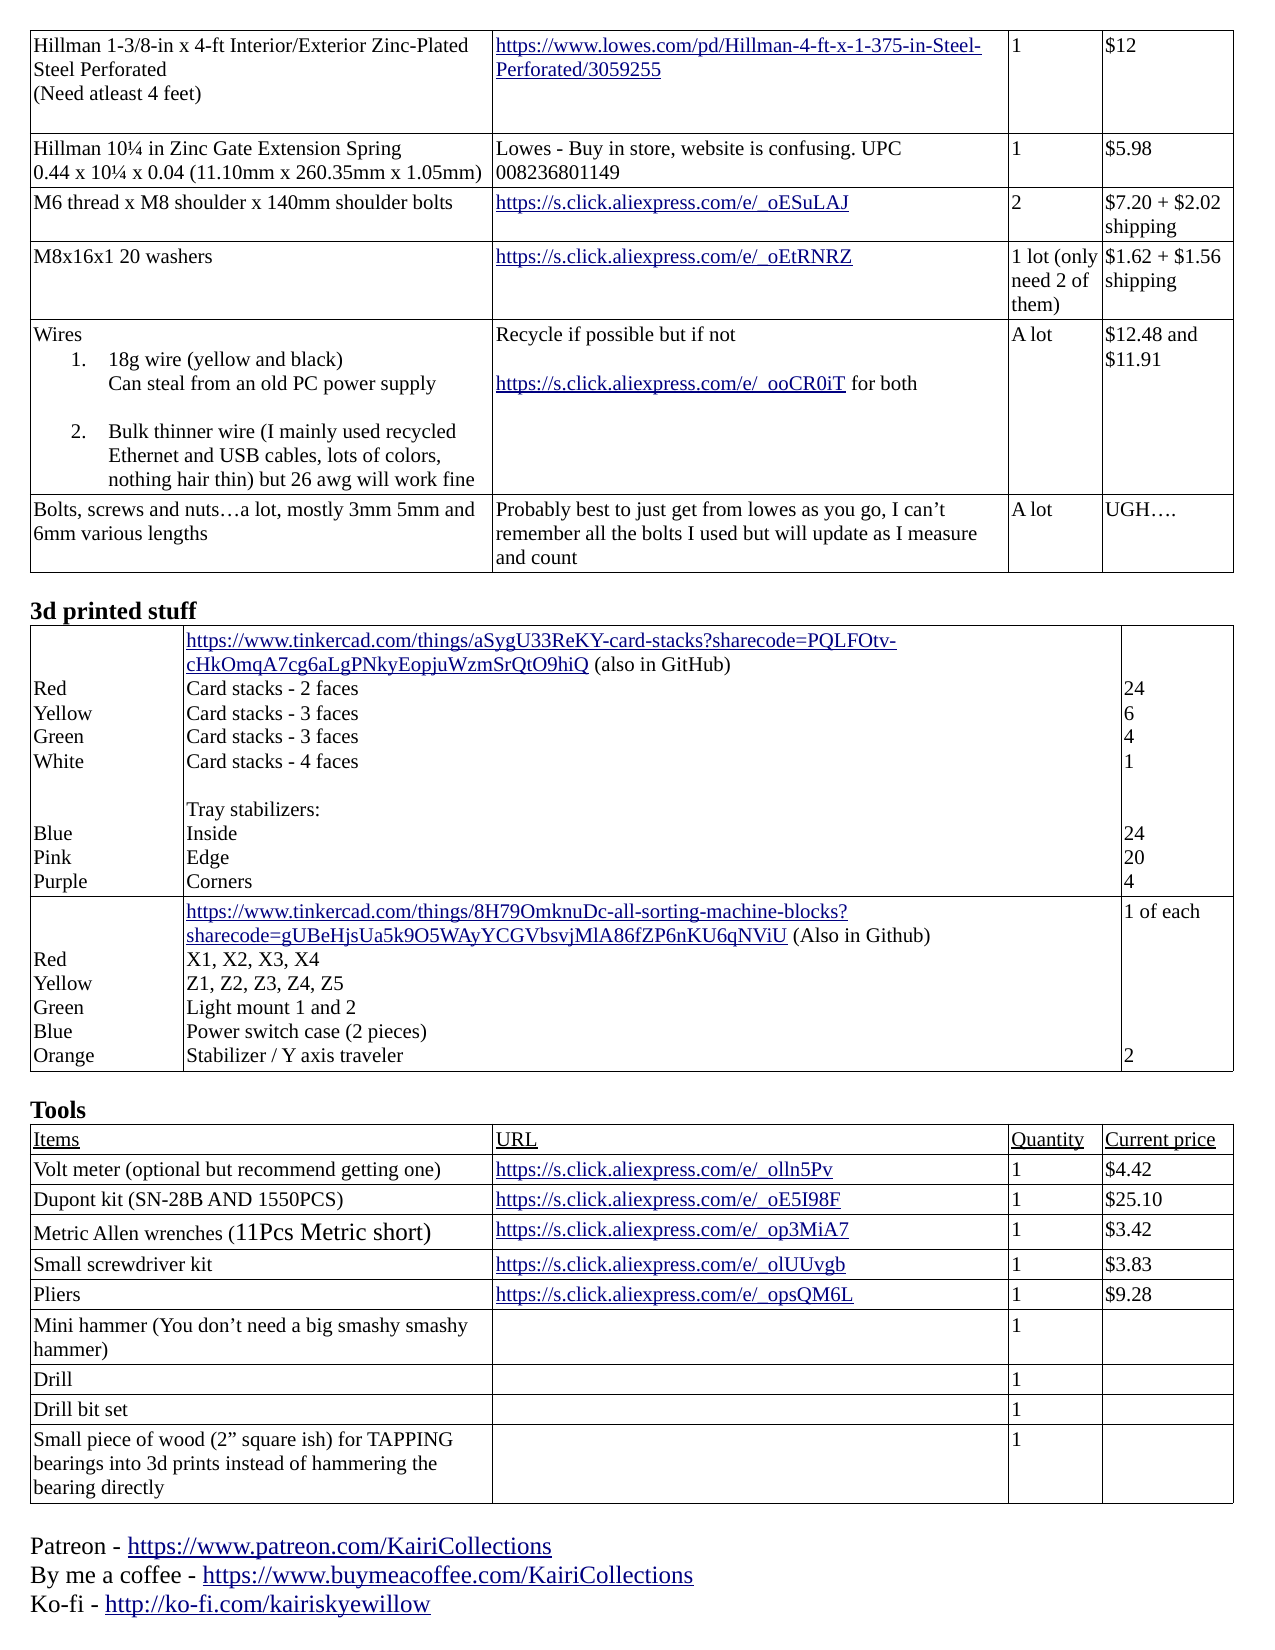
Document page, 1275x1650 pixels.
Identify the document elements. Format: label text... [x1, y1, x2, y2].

table_cell M8x16x1 20 washers [31, 242, 492, 319]
text Patreon - https://www.patreon.com/KairiCollections [30, 1502, 1245, 1560]
table_header 24 6 4 1 24 20 4 [1122, 626, 1233, 896]
table_cell 1 [1009, 1250, 1102, 1279]
table_cell 2 [1009, 188, 1102, 241]
table_cell $4.42 [1103, 1155, 1233, 1184]
table_cell [493, 1395, 1008, 1424]
table_cell Pliers [31, 1280, 492, 1309]
table_cell Metric Allen wrenches (11Pcs Metric short) [31, 1215, 492, 1249]
table_cell UGH…. [1103, 495, 1233, 572]
table_cell 1 [1009, 1425, 1102, 1502]
text By me a coffee - https://www.buymeacoffee.com/KairiCollections [30, 1560, 1245, 1589]
table_cell https://s.click.aliexpress.com/e/_oESuLAJ [493, 188, 1008, 241]
table_cell 1 lot (only need 2 of them) [1009, 242, 1102, 319]
table_cell https://www.lowes.com/pd/Hillman-4-ft-x-1-375-in-Steel-Perforated/3059255 [493, 31, 1008, 132]
table_cell Hillman 1-3/8-in x 4-ft Interior/Exterior Zinc-Plated Steel Perforated (Need atleast 4 feet) [31, 31, 492, 132]
table_cell Lowes - Buy in store, website is confusing. UPC 008236801149 [493, 134, 1008, 187]
table_cell $3.42 [1103, 1215, 1233, 1249]
text Tools [30, 1095, 1245, 1123]
table_cell $12 [1103, 31, 1233, 132]
table_header Current price [1103, 1125, 1233, 1154]
table_cell Bolts, screws and nuts…a lot, mostly 3mm 5mm and 6mm various lengths [31, 495, 492, 572]
table_cell A lot [1009, 320, 1102, 494]
table_cell 1 [1009, 1280, 1102, 1309]
table_cell M6 thread x M8 shoulder x 140mm shoulder bolts [31, 188, 492, 241]
table_cell Volt meter (optional but recommend getting one) [31, 1155, 492, 1184]
table_cell Small piece of wood (2” square ish) for TAPPING bearings into 3d prints instead of hammering the bearing directly [31, 1425, 492, 1502]
table_cell https://s.click.aliexpress.com/e/_olln5Pv [493, 1155, 1008, 1184]
table_cell $1.62 + $1.56 shipping [1103, 242, 1233, 319]
table_cell https://s.click.aliexpress.com/e/_opsQM6L [493, 1280, 1008, 1309]
table_cell 1 [1009, 31, 1102, 132]
table_cell Drill [31, 1365, 492, 1394]
table_cell https://www.tinkercad.com/things/8H79OmknuDc-all-sorting-machine-blocks?sharecode=gUBeHjsUa5k9O5WAyYCGVbsvjMlA86fZP6nKU6qNViU (Also in Github) X1, X2, X3, X4 Z1, Z2, Z3, Z4, Z5 Light mount 1 and 2 Power switch case (2 pieces) Stabilizer / Y axis traveler [184, 897, 1121, 1071]
table_header Red Yellow Green White Blue Pink Purple [31, 626, 183, 896]
table_cell $5.98 [1103, 134, 1233, 187]
table_cell A lot [1009, 495, 1102, 572]
table_cell $7.20 + $2.02 shipping [1103, 188, 1233, 241]
table_cell https://s.click.aliexpress.com/e/_op3MiA7 [493, 1215, 1008, 1249]
table_cell 1 [1009, 1365, 1102, 1394]
table_cell 1 of each 2 [1122, 897, 1233, 1071]
table_header URL [493, 1125, 1008, 1154]
table_cell 1 [1009, 1185, 1102, 1214]
table_cell Small screwdriver kit [31, 1250, 492, 1279]
table_cell 1 [1009, 1215, 1102, 1249]
table_cell $12.48 and $11.91 [1103, 320, 1233, 494]
table_cell [493, 1425, 1008, 1502]
table_cell [1103, 1310, 1233, 1364]
table_cell 1 [1009, 1155, 1102, 1184]
table_cell [1103, 1425, 1233, 1502]
table_cell $3.83 [1103, 1250, 1233, 1279]
table_cell 1 [1009, 1310, 1102, 1364]
text Ko-fi - http://ko-fi.com/kairiskyewillow [30, 1589, 1245, 1617]
table_header https://www.tinkercad.com/things/aSygU33ReKY-card-stacks?sharecode=PQLFOtv-cHkOmqA7cg6aLgPNkyEopjuWzmSrQtO9hiQ (also in GitHub) Card stacks - 2 faces Card stacks - 3 faces Card stacks - 3 faces Card stacks - 4 faces Tray stabilizers: Inside Edge Corners [184, 626, 1121, 896]
table_cell Mini hammer (You don’t need a big smashy smashy hammer) [31, 1310, 492, 1364]
table_cell https://s.click.aliexpress.com/e/_oE5I98F [493, 1185, 1008, 1214]
table_cell https://s.click.aliexpress.com/e/_oEtRNRZ [493, 242, 1008, 319]
table_cell https://s.click.aliexpress.com/e/_olUUvgb [493, 1250, 1008, 1279]
table_cell [1103, 1365, 1233, 1394]
table_cell $25.10 [1103, 1185, 1233, 1214]
table_cell [493, 1365, 1008, 1394]
table_cell Dupont kit (SN-28B AND 1550PCS) [31, 1185, 492, 1214]
table_cell 1 [1009, 134, 1102, 187]
table_cell Recycle if possible but if not https://s.click.aliexpress.com/e/_ooCR0iT for both [493, 320, 1008, 494]
table_header Quantity [1009, 1125, 1102, 1154]
table_cell Drill bit set [31, 1395, 492, 1424]
table_cell Red Yellow Green Blue Orange [31, 897, 183, 1071]
table_cell [493, 1310, 1008, 1364]
table_cell 1 [1009, 1395, 1102, 1424]
table_header Items [31, 1125, 492, 1154]
table_cell Wires 18g wire (yellow and black) Can steal from an old PC power supply Bulk thinner wire (I mainly used recycled Ethernet and USB cables, lots of colors, nothing hair thin) but 26 awg will work fine [31, 320, 492, 494]
table_cell $9.28 [1103, 1280, 1233, 1309]
table_cell Probably best to just get from lowes as you go, I can’t remember all the bolts I used but will update as I measure and count [493, 495, 1008, 572]
text 3d printed stuff [30, 596, 1245, 625]
table_cell [1103, 1395, 1233, 1424]
table_cell Hillman 10¼ in Zinc Gate Extension Spring 0.44 x 10¼ x 0.04 (11.10mm x 260.35mm x 1.05mm) [31, 134, 492, 187]
